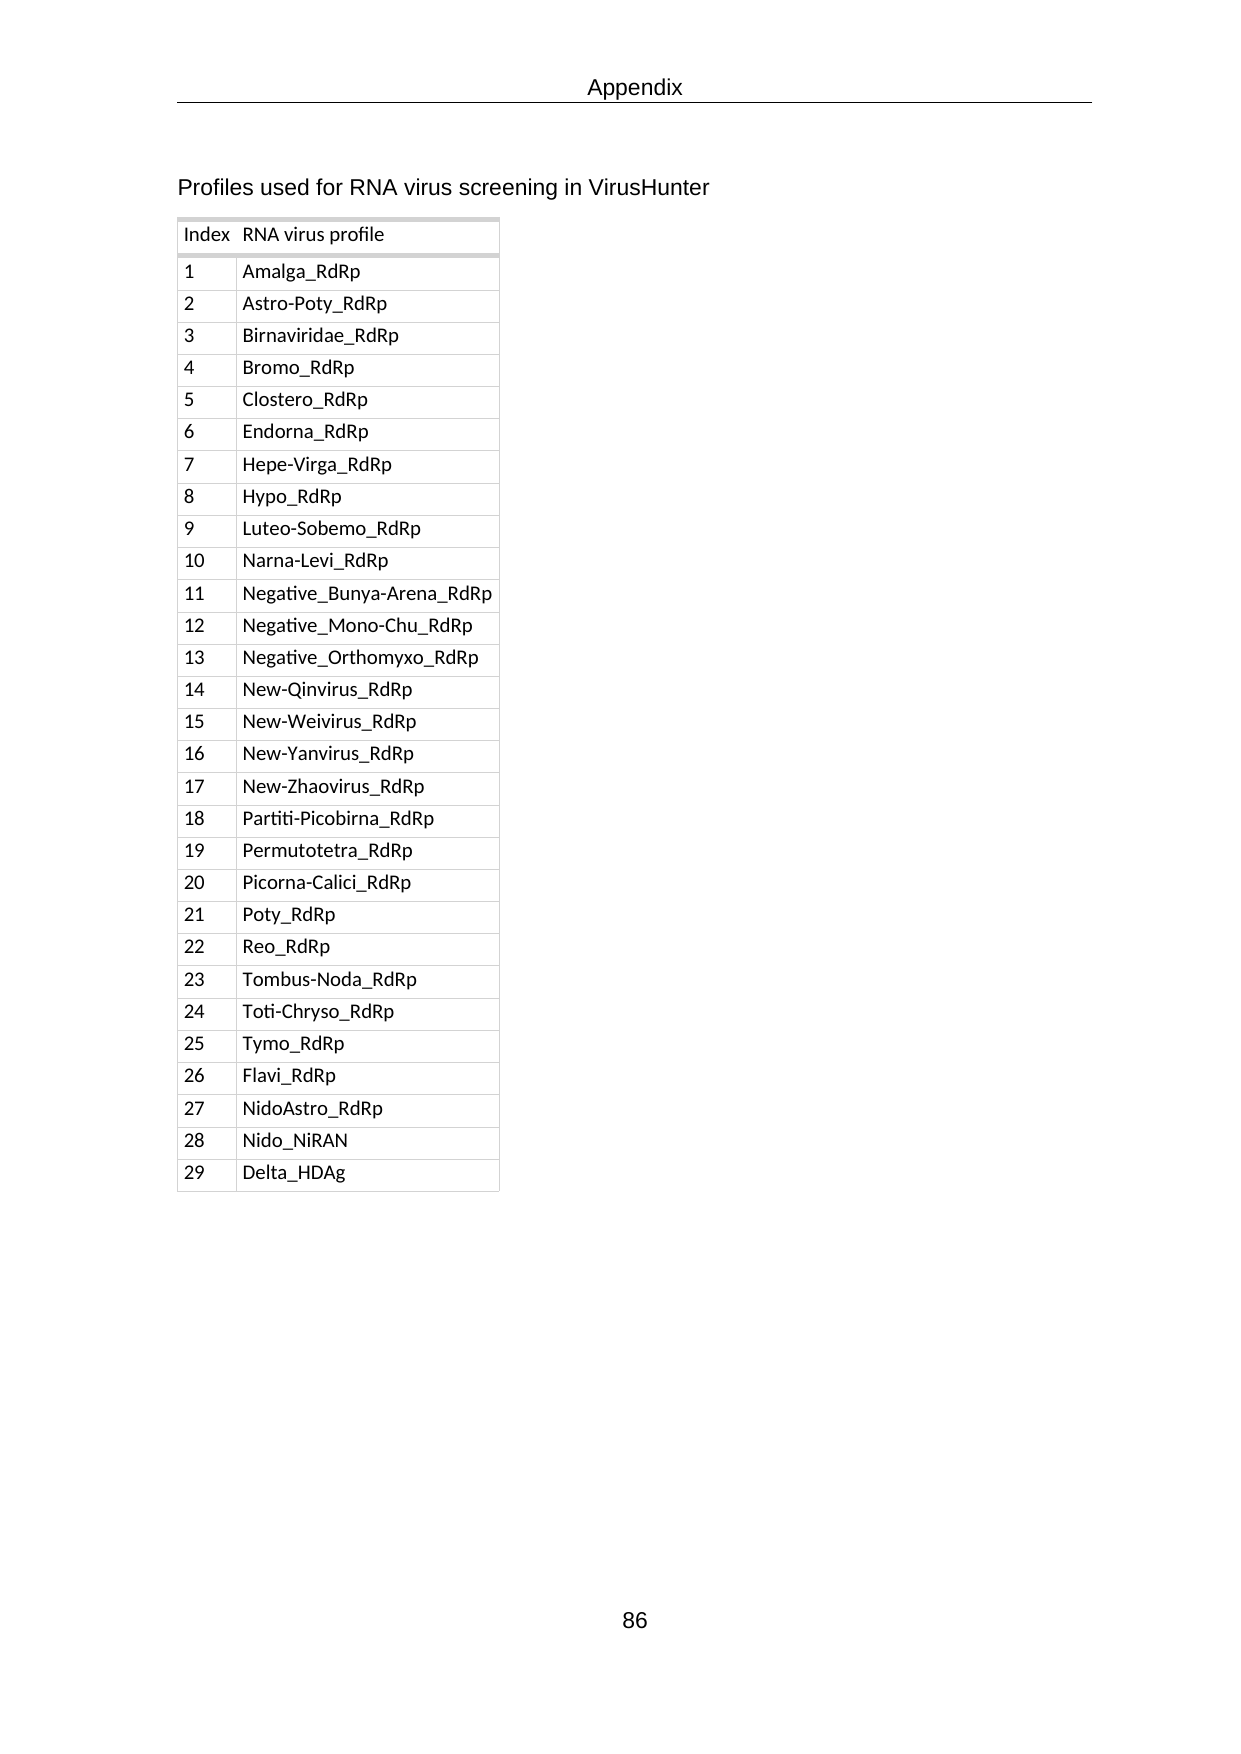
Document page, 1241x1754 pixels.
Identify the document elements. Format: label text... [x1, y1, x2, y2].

table_cell Delta_HDAg [237, 1160, 499, 1191]
table_cell Poty_RdRp [237, 902, 499, 933]
table_cell 7 [178, 451, 236, 483]
table_cell 12 [178, 613, 236, 643]
table_cell Tombus-Noda_RdRp [237, 966, 499, 998]
table_cell Luteo-Sobemo_RdRp [237, 516, 499, 547]
table_cell 11 [178, 580, 236, 611]
table_cell Permutotetra_RdRp [237, 838, 499, 869]
table_header Index [178, 222, 236, 253]
table_cell NidoAstro_RdRp [237, 1095, 499, 1126]
table_cell Negative_Bunya-Arena_RdRp [237, 580, 499, 611]
table_cell 1 [178, 258, 236, 289]
text Profiles used for RNA virus screening in VirusHunter [177, 174, 1092, 200]
table_cell Clostero_RdRp [237, 387, 499, 418]
table_cell 8 [178, 484, 236, 515]
table_cell 26 [178, 1063, 236, 1094]
table_cell New-Zhaovirus_RdRp [237, 773, 499, 804]
table_cell 22 [178, 934, 236, 965]
table_cell 28 [178, 1128, 236, 1158]
table_cell 17 [178, 773, 236, 804]
table_cell 9 [178, 516, 236, 547]
table_cell Hepe-Virga_RdRp [237, 451, 499, 483]
table_cell Toti-Chryso_RdRp [237, 999, 499, 1030]
table_cell Endorna_RdRp [237, 419, 499, 450]
table_cell Negative_Orthomyxo_RdRp [237, 645, 499, 676]
table_cell 5 [178, 387, 236, 418]
table_header RNA virus profile [236, 222, 499, 253]
table_cell 13 [178, 645, 236, 676]
table_cell Nido_NiRAN [237, 1128, 499, 1158]
table_cell 14 [178, 677, 236, 708]
table_cell Astro-Poty_RdRp [237, 291, 499, 322]
table_cell 3 [178, 323, 236, 354]
table_cell Bromo_RdRp [237, 355, 499, 386]
table_cell Reo_RdRp [237, 934, 499, 965]
table_cell 6 [178, 419, 236, 450]
table_cell 23 [178, 966, 236, 998]
table_cell Negative_Mono-Chu_RdRp [237, 613, 499, 643]
table_cell 29 [178, 1160, 236, 1191]
table_cell Birnaviridae_RdRp [237, 323, 499, 354]
table_cell 4 [178, 355, 236, 386]
table_cell 25 [178, 1031, 236, 1062]
table_cell Flavi_RdRp [237, 1063, 499, 1094]
table_cell Narna-Levi_RdRp [237, 548, 499, 579]
table_cell New-Qinvirus_RdRp [237, 677, 499, 708]
table_cell 16 [178, 741, 236, 772]
table_cell 27 [178, 1095, 236, 1126]
table_cell Hypo_RdRp [237, 484, 499, 515]
table_cell 24 [178, 999, 236, 1030]
table_cell 19 [178, 838, 236, 869]
table_cell 15 [178, 709, 236, 740]
table_cell 21 [178, 902, 236, 933]
table_cell Partiti-Picobirna_RdRp [237, 806, 499, 837]
table_cell Tymo_RdRp [237, 1031, 499, 1062]
table_cell 18 [178, 806, 236, 837]
table_cell Picorna-Calici_RdRp [237, 870, 499, 901]
table_cell New-Weivirus_RdRp [237, 709, 499, 740]
table_cell Amalga_RdRp [237, 258, 499, 289]
table_cell New-Yanvirus_RdRp [237, 741, 499, 772]
table_cell 10 [178, 548, 236, 579]
table_cell 20 [178, 870, 236, 901]
table_cell 2 [178, 291, 236, 322]
